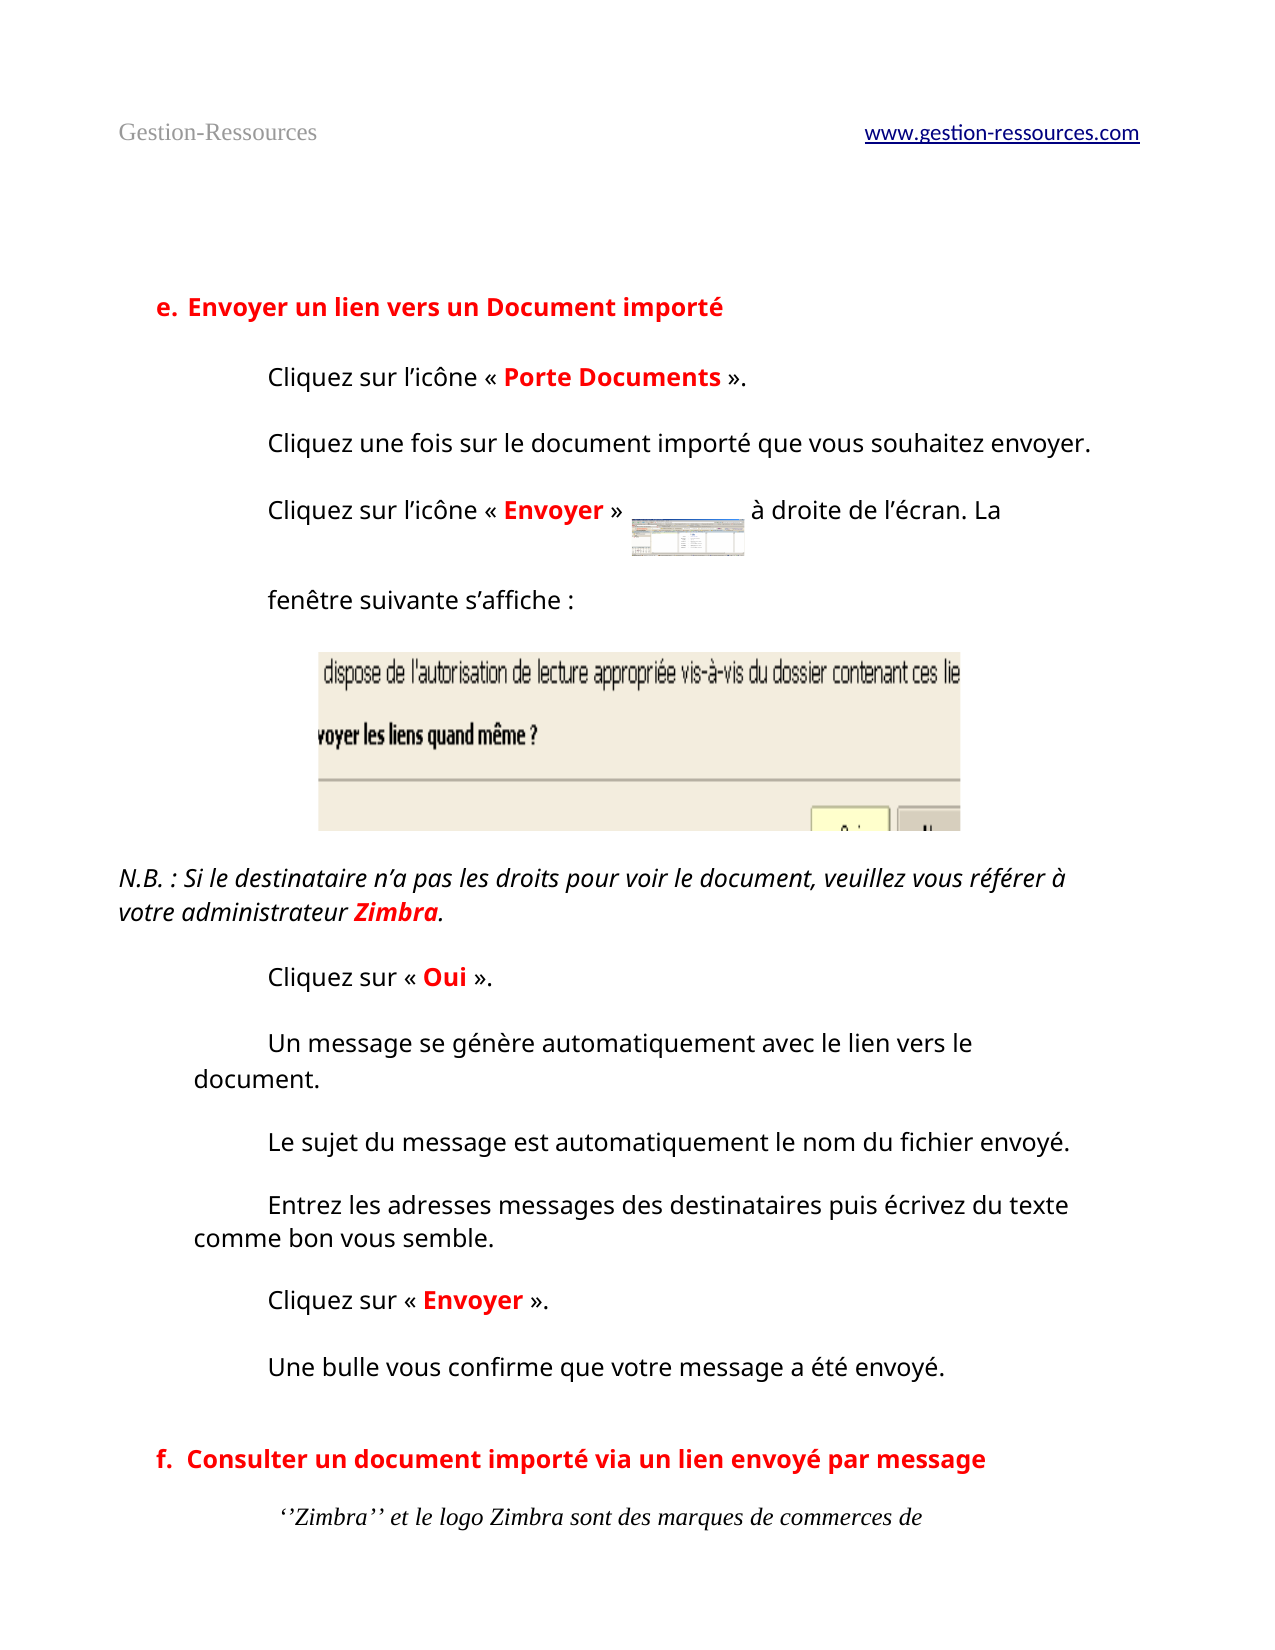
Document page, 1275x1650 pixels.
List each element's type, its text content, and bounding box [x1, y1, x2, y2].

text Cliquez sur l’icône « Porte Documents ». [267, 359, 1171, 393]
text comme bon vous semble. [193, 1227, 1171, 1253]
text Cliquez sur « Envoyer ». [267, 1283, 1171, 1317]
text Cliquez sur « Oui ». [267, 959, 1171, 993]
text f. Consulter un document importé via un lien envoyé par message [156, 1441, 1171, 1475]
text Le sujet du message est automatiquement le nom du fichier envoyé. Entrez les adresses messages des destinataires puis écrivez du texte [267, 1101, 1141, 1227]
text Cliquez sur l’icône « Envoyer » à droite de l’écran. La fenêtre suivante s’affiche : [267, 493, 1040, 617]
text Un message se génère automatiquement avec le lien vers le document. [193, 1026, 1033, 1096]
text Cliquez une fois sur le document importé que vous souhaitez envoyer. [267, 426, 1171, 460]
text Une bulle vous confirme que votre message a été envoyé. [267, 1349, 1171, 1384]
text e. Envoyer un lien vers un Document importé [156, 290, 1171, 324]
text N.B. : Si le destinataire n’a pas les droits pour voir le document, veuillez vous référer à votre administrateur Zimbra. [118, 861, 1107, 929]
